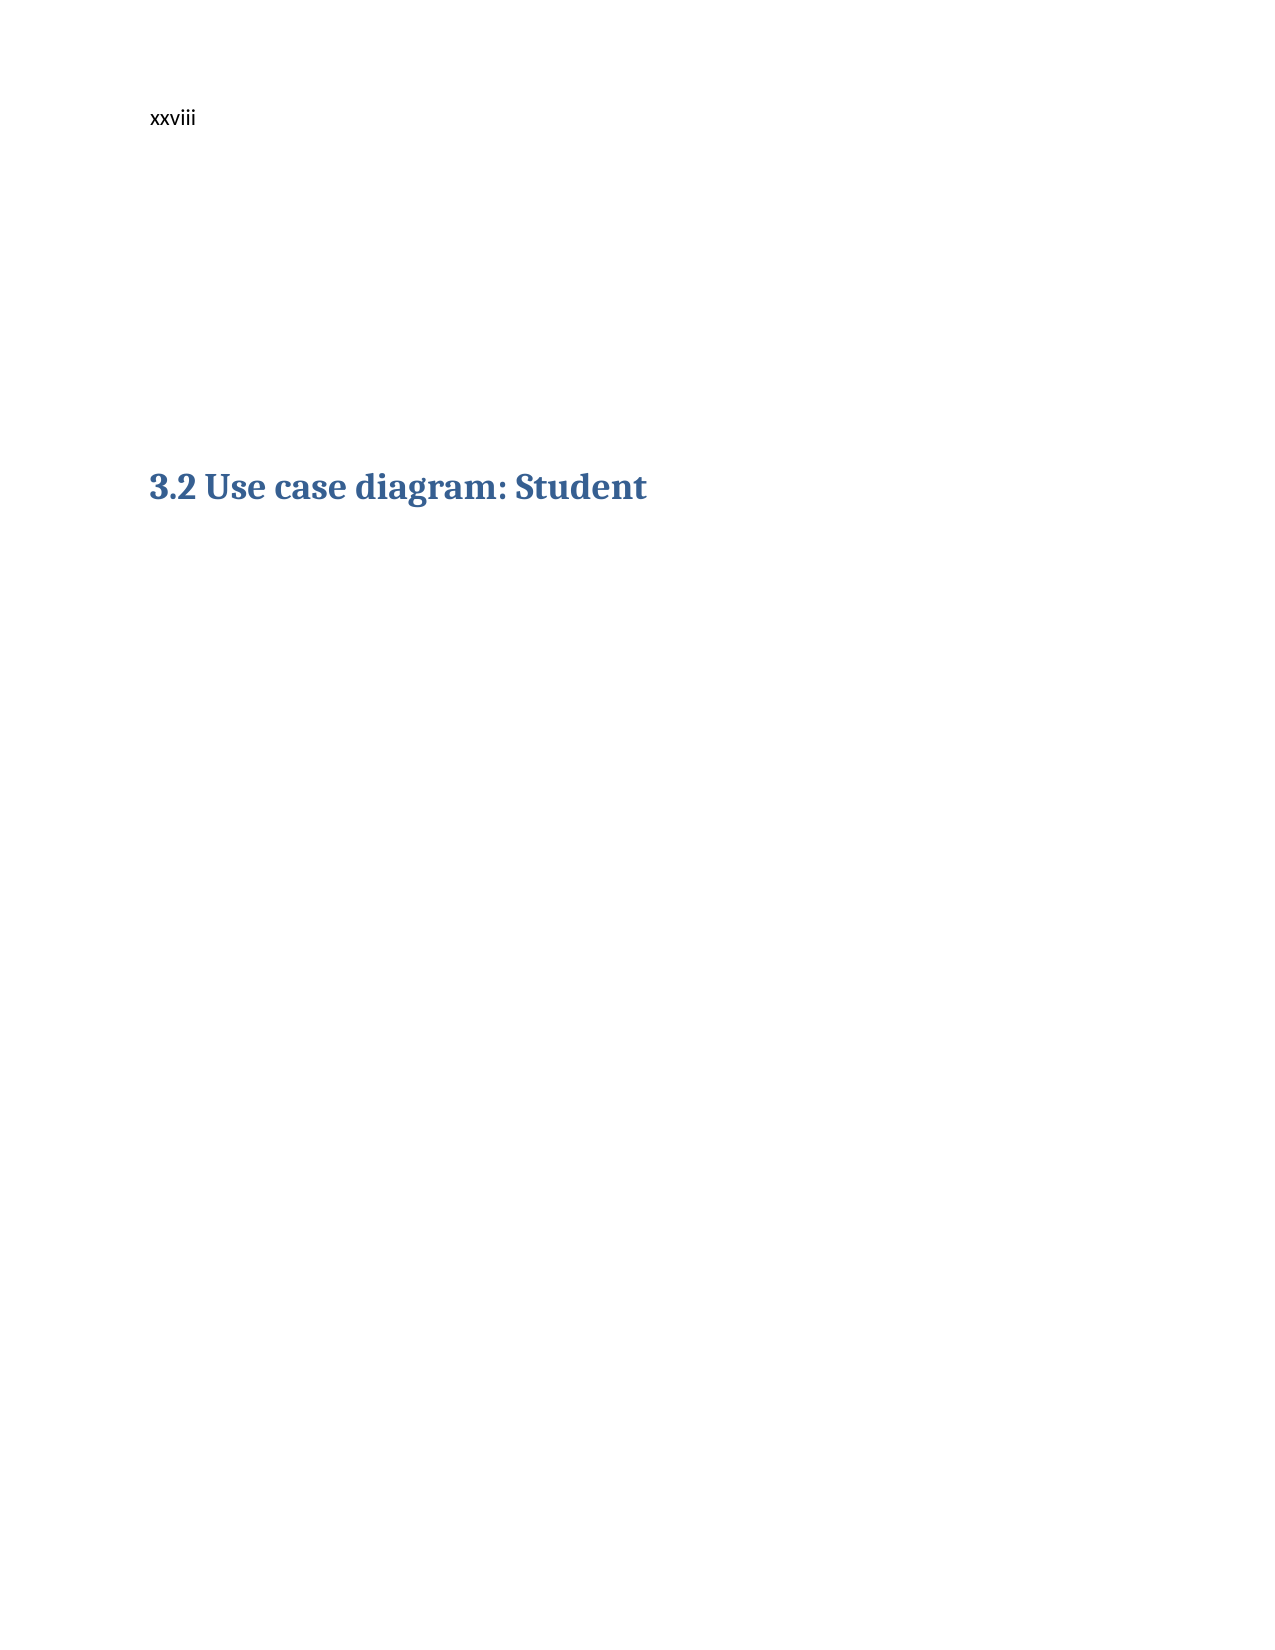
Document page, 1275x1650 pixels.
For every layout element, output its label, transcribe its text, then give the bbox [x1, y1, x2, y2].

subtitle 3.2 Use case diagram: Student [149, 465, 1125, 508]
